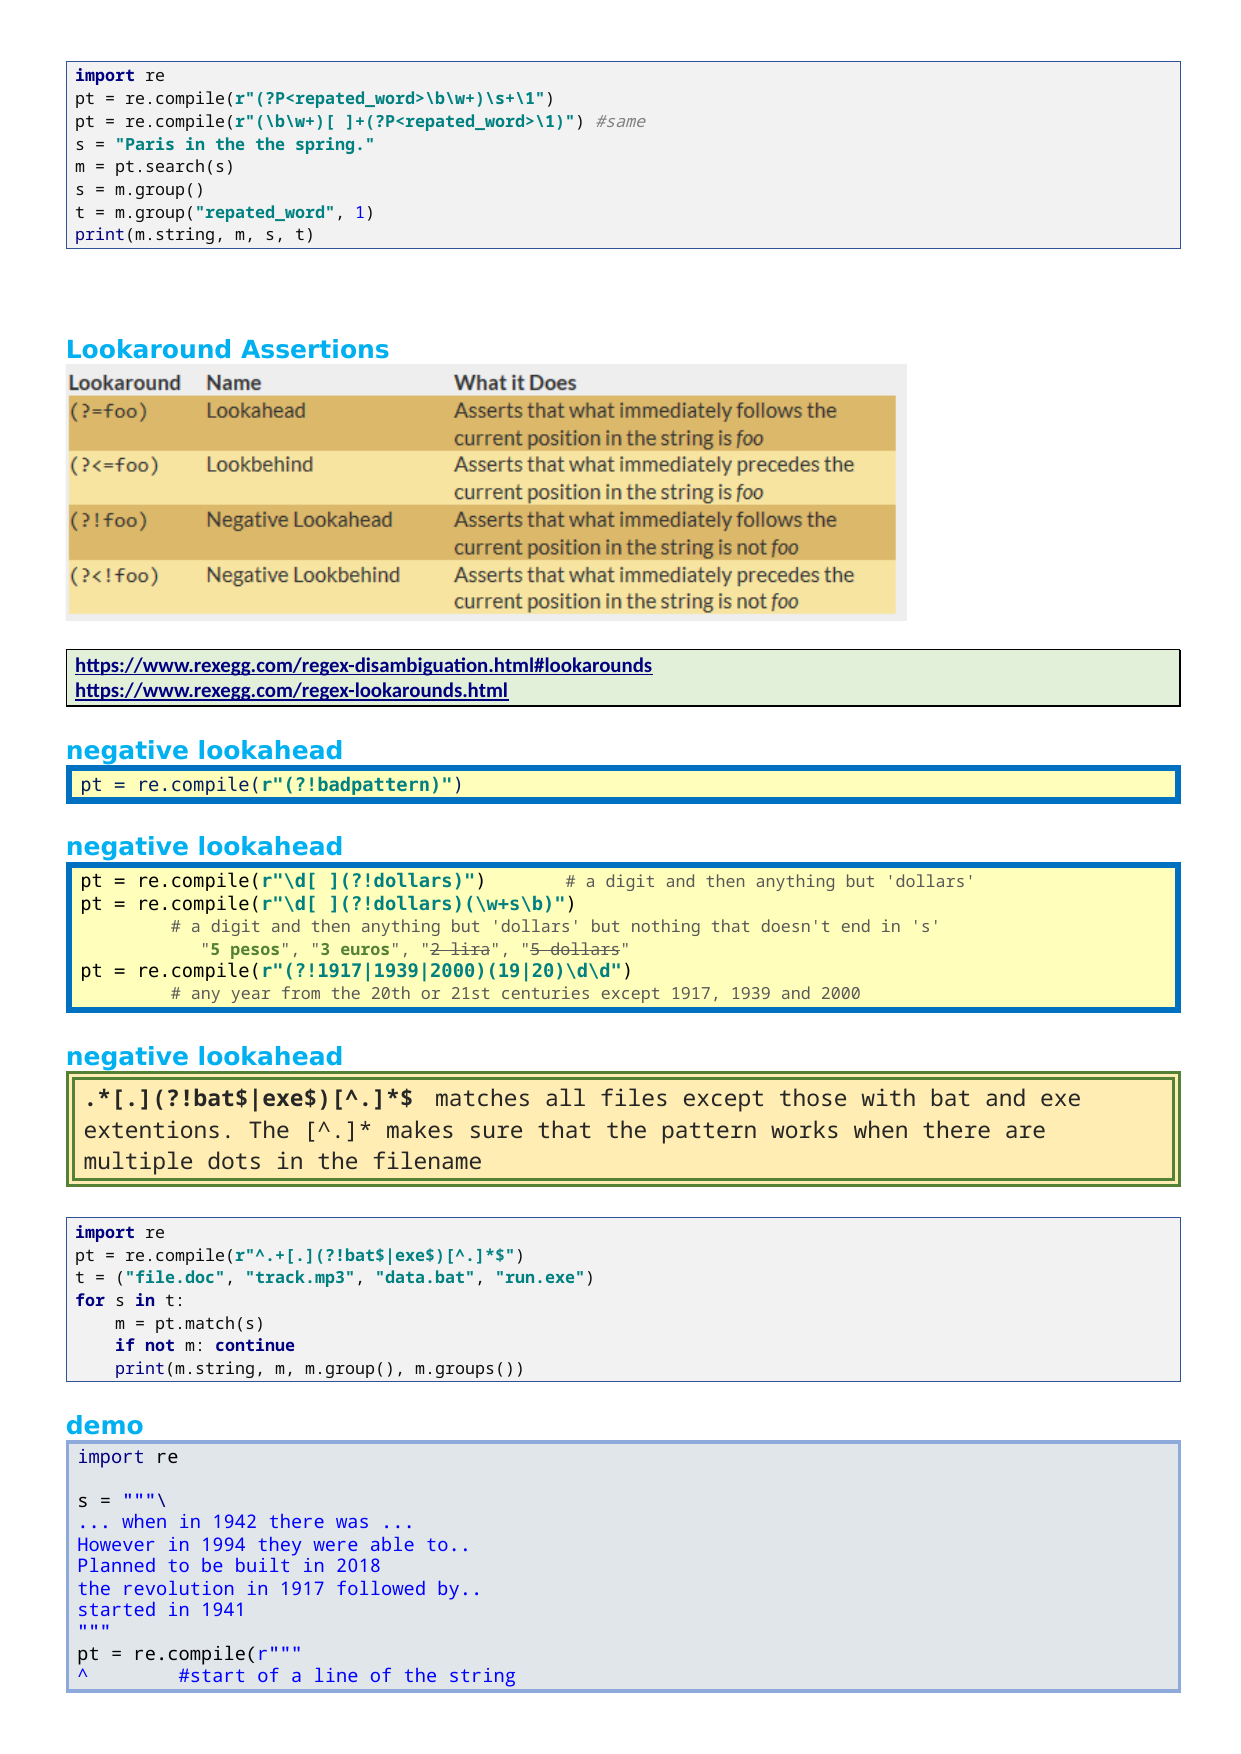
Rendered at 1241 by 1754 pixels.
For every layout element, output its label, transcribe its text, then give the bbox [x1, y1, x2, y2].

title negative lookahead [66, 736, 1181, 765]
title Lookaround Assertions [66, 335, 1181, 364]
text pt = re.compile(r"(?!1917|1939|2000)(19|20)\d\d") [72, 952, 1175, 973]
text pt = re.compile(r"(?!badpattern)") [72, 771, 1175, 797]
text # a digit and then anything but 'dollars' but nothing that doesn't end in 's' "5 pesos", "3 euros", "2 lira", "5 dollars" [72, 906, 1175, 952]
text .*[.](?!bat$|exe$)[^.]*$ matches all files except those with bat and exe extentions. The [^.]* makes sure that the pattern works when there are multiple dots in the filename [69, 1074, 1178, 1184]
title negative lookahead [66, 1042, 1181, 1071]
title demo [66, 1411, 1181, 1440]
text import re pt = re.compile(r"^.+[.](?!bat$|exe$)[^.]*$") t = ("file.doc", "track.mp3", "data.bat", "run.exe") for s in t: m = pt.match(s) if not m: continue print(m.string, m, m.group(), m.groups()) [67, 1218, 1180, 1381]
text https://www.rexegg.com/regex-lookarounds.html [67, 674, 1179, 705]
text pt = re.compile(r"\d[ ](?!dollars)(\w+s\b)") [72, 884, 1175, 906]
text # any year from the 20th or 21st centuries except 1917, 1939 and 2000 [72, 973, 1175, 1007]
text pt = re.compile(r"\d[ ](?!dollars)") # a digit and then anything but 'dollars' [72, 868, 1175, 884]
text import re s = """\ ... when in 1942 there was ... However in 1994 they were able to.. Planned to be built in 2018 the revolution in 1917 followed by.. started in 1941 """ pt = re.compile(r""" ^ #start of a line of the string [69, 1444, 1178, 1689]
title negative lookahead [66, 832, 1181, 862]
picture [65, 364, 907, 621]
text https://www.rexegg.com/regex-disambiguation.html#lookarounds [67, 650, 1179, 674]
text import re pt = re.compile(r"(?P<repated_word>\b\w+)\s+\1") pt = re.compile(r"(\b\w+)[ ]+(?P<repated_word>\1)") #same s = "Paris in the the spring." m = pt.search(s) s = m.group() t = m.group("repated_word", 1) print(m.string, m, s, t) [67, 62, 1180, 248]
